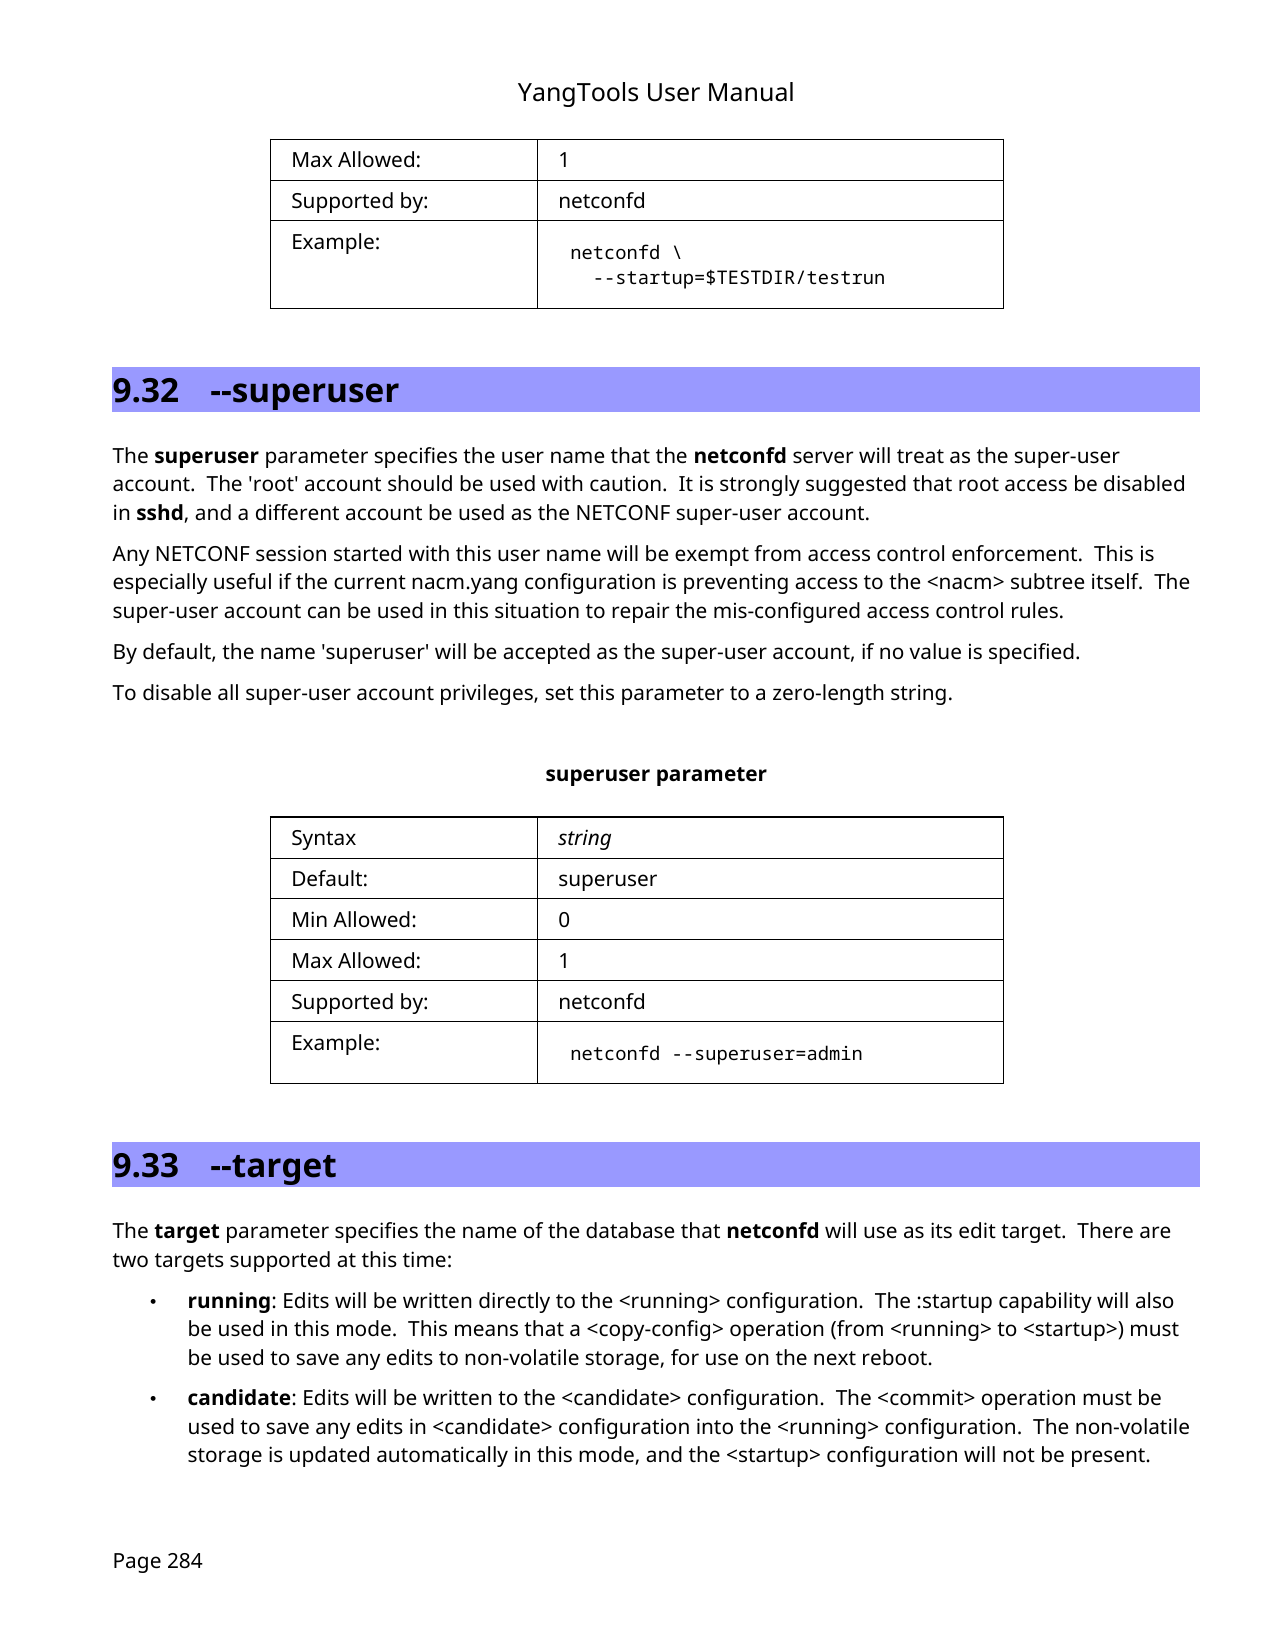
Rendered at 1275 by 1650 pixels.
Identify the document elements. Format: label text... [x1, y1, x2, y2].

text To disable all super-user account privileges, set this parameter to a zero-length string. [112, 678, 1200, 706]
table_cell netconfd [538, 181, 1003, 220]
table_cell superuser [538, 859, 1003, 898]
table_cell Supported by: [271, 981, 537, 1021]
table_cell netconfd --superuser=admin [538, 1022, 1003, 1083]
list candidate: Edits will be written to the <candidate> configuration. The <commit> operation must be used to save any edits in <candidate> configuration into the <running> configuration. The non-volatile storage is updated automatically in this mode, and the <startup> configuration will not be present. [150, 1383, 1200, 1469]
subtitle superuser parameter [127, 759, 1185, 788]
table_cell Max Allowed: [271, 140, 537, 179]
text By default, the name 'superuser' will be accepted as the super-user account, if no value is specified. [112, 637, 1200, 665]
text Any NETCONF session started with this user name will be exempt from access control enforcement. This is especially useful if the current nacm.yang configuration is preventing access to the <nacm> subtree itself. The super-user account can be used in this situation to repair the mis-configured access control rules. [112, 539, 1200, 624]
table_cell 0 [538, 899, 1003, 939]
table_cell Example: [271, 1022, 537, 1083]
table_cell 1 [538, 140, 1003, 179]
table_cell Min Allowed: [271, 899, 537, 939]
table_cell Supported by: [271, 181, 537, 220]
table_cell Default: [271, 859, 537, 898]
table_cell 1 [538, 940, 1003, 980]
table_cell Example: [271, 221, 537, 308]
table_cell netconfd \ --startup=$TESTDIR/testrun [538, 221, 1003, 308]
table_header Syntax [271, 818, 537, 857]
table_cell Max Allowed: [271, 940, 537, 980]
text The superuser parameter specifies the user name that the netconfd server will treat as the super-user account. The 'root' account should be used with caution. It is strongly suggested that root access be disabled in sshd, and a different account be used as the NETCONF super-user account. [112, 441, 1200, 526]
text The target parameter specifies the name of the database that netconfd will use as its edit target. There are two targets supported at this time: [112, 1216, 1200, 1273]
subtitle --target [112, 1142, 1200, 1187]
list running: Edits will be written directly to the <running> configuration. The :startup capability will also be used in this mode. This means that a <copy-config> operation (from <running> to <startup>) must be used to save any edits to non-volatile storage, for use on the next reboot. [150, 1286, 1200, 1371]
table_header string [538, 818, 1003, 857]
table_cell netconfd [538, 981, 1003, 1021]
subtitle --superuser [112, 367, 1200, 412]
